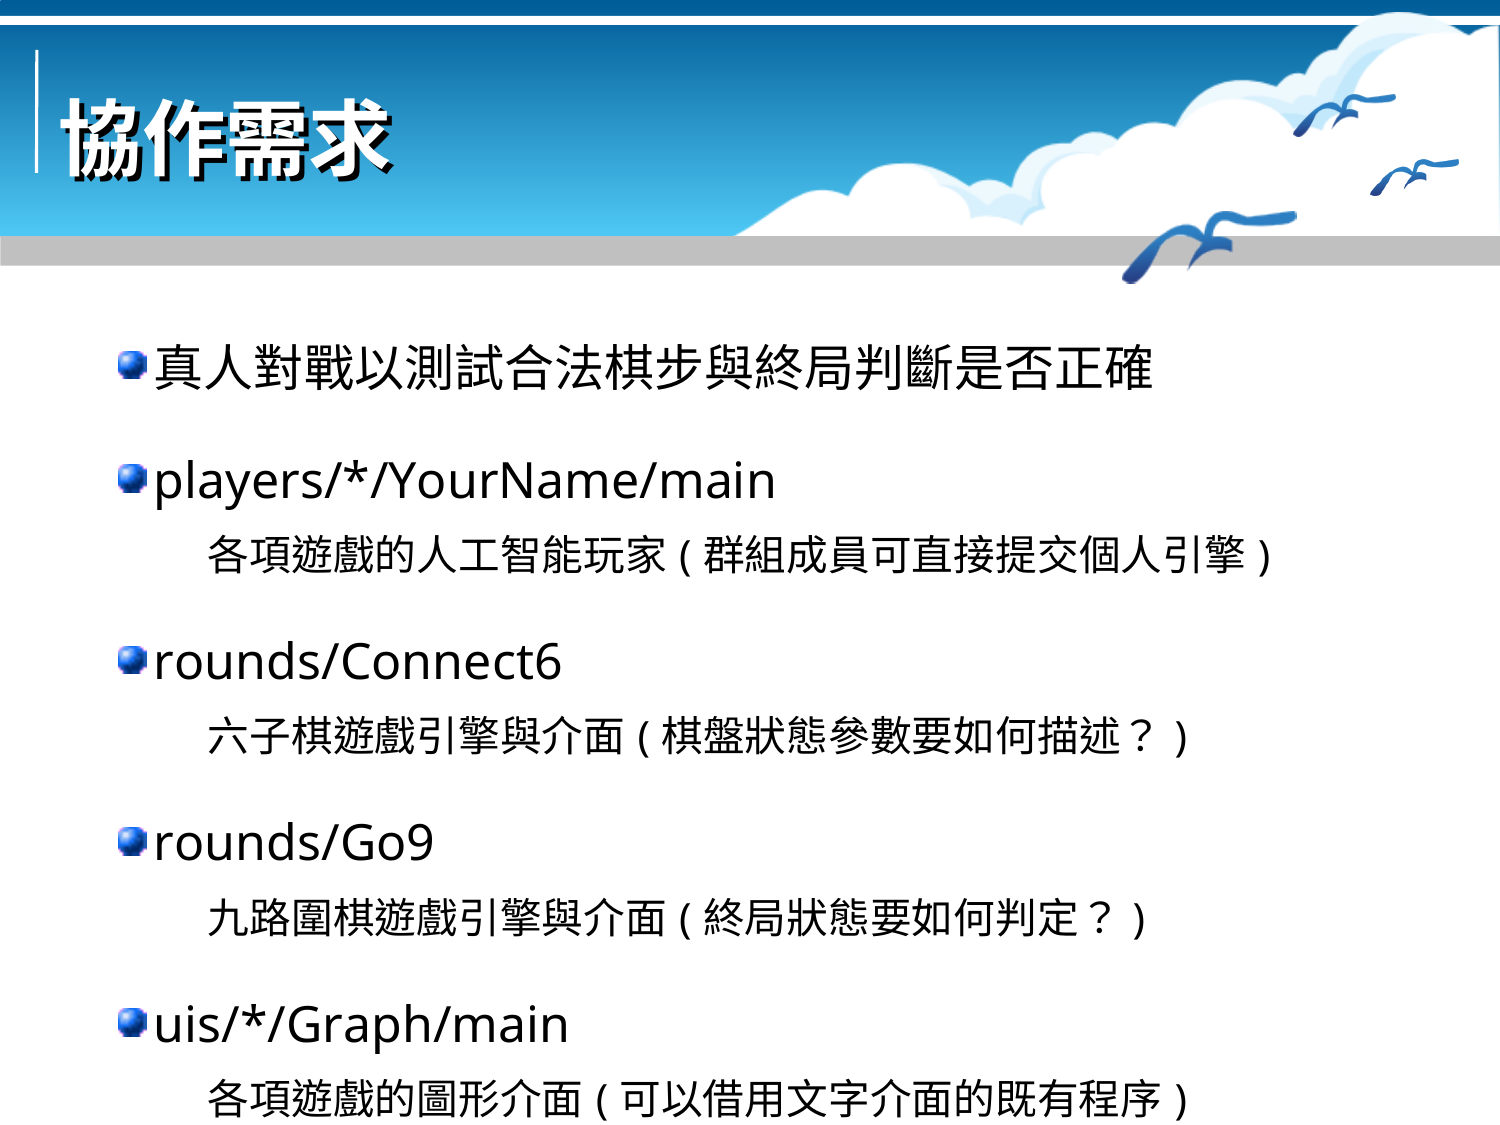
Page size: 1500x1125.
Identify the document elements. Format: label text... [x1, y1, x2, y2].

picture [730, 12, 1500, 284]
title 協作需求 [59, 86, 1465, 186]
text_box 真人對戰以測試合法棋步與終局判斷是否正確 players/*/YourName/main 各項遊戲的人工智能玩家(群組成員可直接提交個人引擎) rounds/Connect6 六子棋遊戲引擎與介面(棋盤狀態參數要如何描述？) rounds/Go9 九路圍棋遊戲引擎與介面(終局狀態要如何判定？) uis/*/Graph/main 各項遊戲的圖形介面(可以借用文字介面的既有程序) [118, 317, 1347, 1105]
